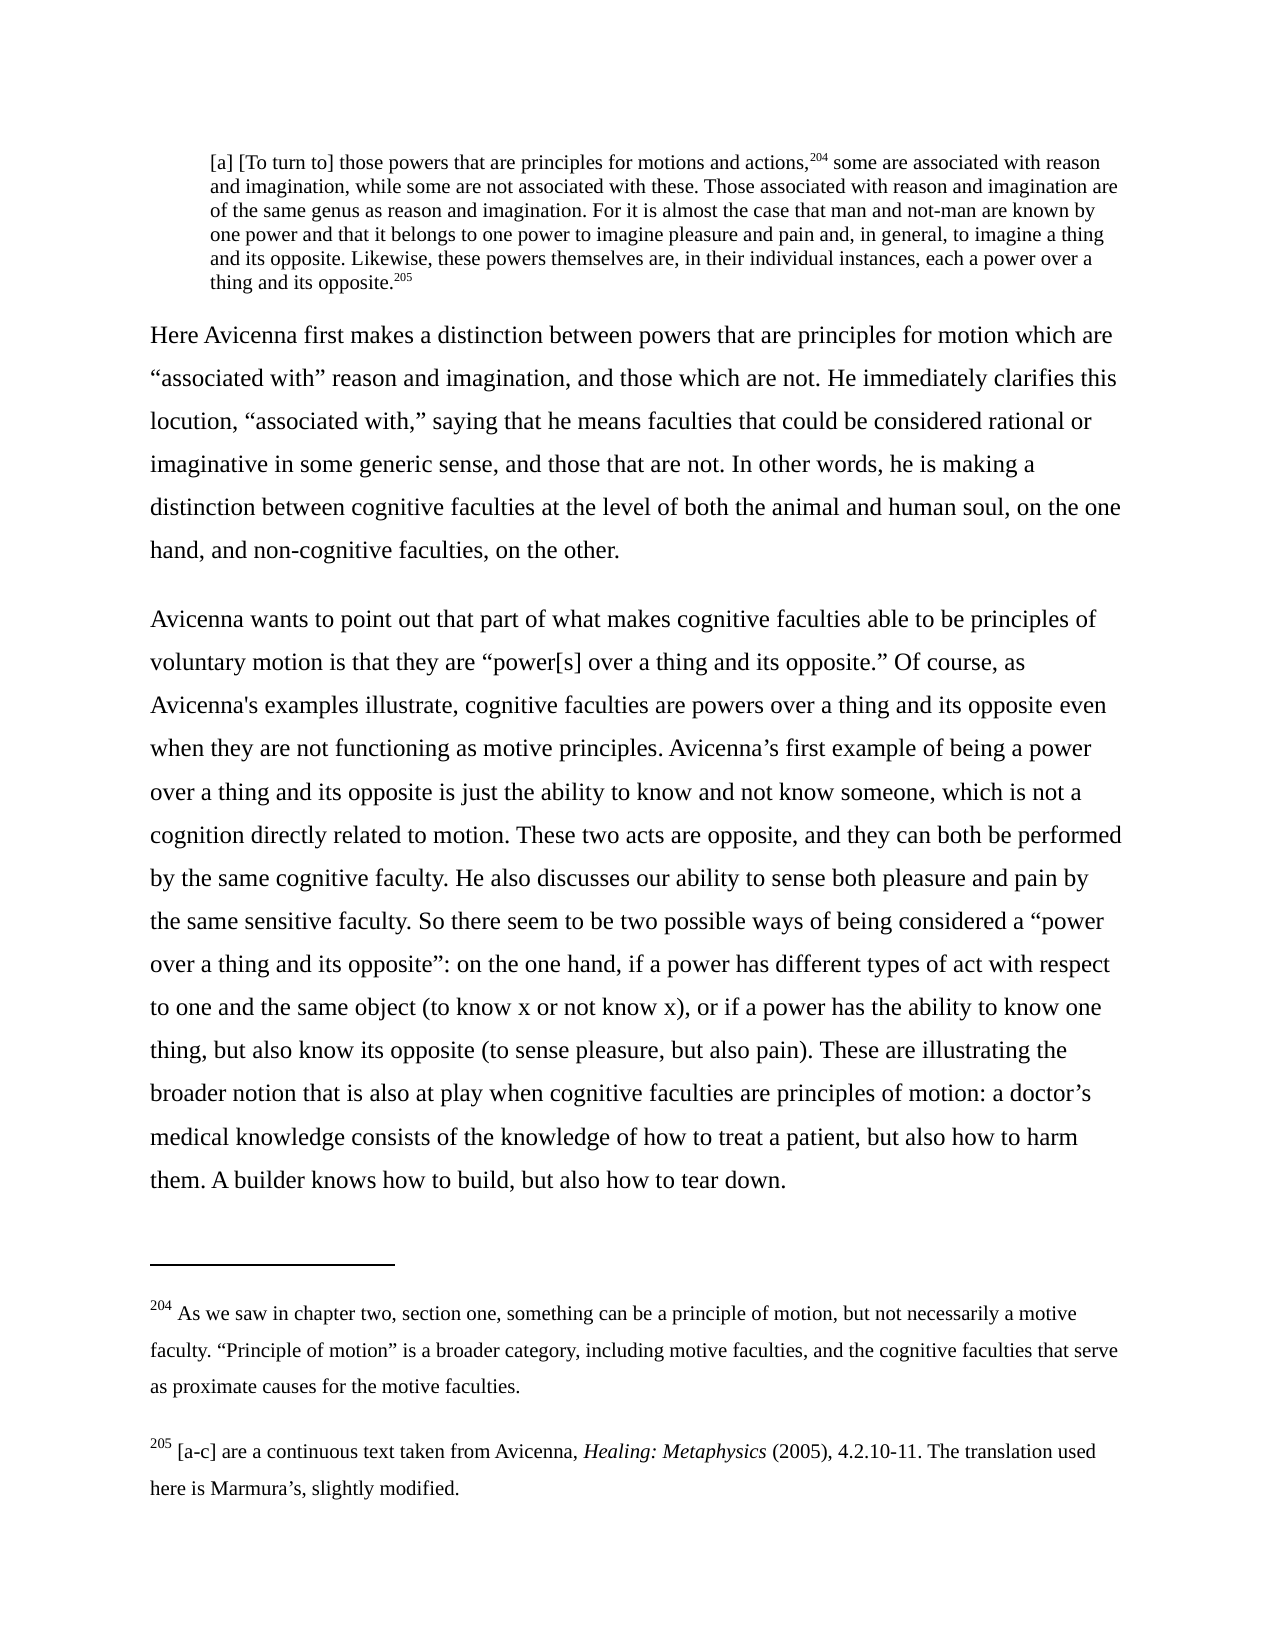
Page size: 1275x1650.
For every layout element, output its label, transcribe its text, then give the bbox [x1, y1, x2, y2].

text Here Avicenna first makes a distinction between powers that are principles for motion which are “associated with” reason and imagination, and those which are not. He immediately clarifies this locution, “associated with,” saying that he means faculties that could be considered rational or imaginative in some generic sense, and those that are not. In other words, he is making a distinction between cognitive faculties at the level of both the animal and human soul, on the one hand, and non-cognitive faculties, on the other. [150, 320, 1125, 564]
text As we saw in chapter two, section one, something can be a principle of motion, but not necessarily a motive faculty. “Principle of motion” is a broader category, including motive faculties, and the cognitive faculties that serve as proximate causes for the motive faculties. [150, 1297, 1125, 1398]
text [a] [To turn to] those powers that are principles for motions and actions, some are associated with reason and imagination, while some are not associated with these. Those associated with reason and imagination are of the same genus as reason and imagination. For it is almost the case that man and not-man are known by one power and that it belongs to one power to imagine pleasure and pain and, in general, to imagine a thing and its opposite. Likewise, these powers themselves are, in their individual instances, each a power over a thing and its opposite. [210, 150, 1125, 294]
text [a-c] are a continuous text taken from Avicenna, Healing: Metaphysics (2005), 4.2.10-11. The translation used here is Marmura’s, slightly modified. [150, 1435, 1125, 1500]
text Avicenna wants to point out that part of what makes cognitive faculties able to be principles of voluntary motion is that they are “power[s] over a thing and its opposite.” Of course, as Avicenna's examples illustrate, cognitive faculties are powers over a thing and its opposite even when they are not functioning as motive principles. Avicenna’s first example of being a power over a thing and its opposite is just the ability to know and not know someone, which is not a cognition directly related to motion. These two acts are opposite, and they can both be performed by the same cognitive faculty. He also discusses our ability to sense both pleasure and pain by the same sensitive faculty. So there seem to be two possible ways of being considered a “power over a thing and its opposite”: on the one hand, if a power has different types of act with respect to one and the same object (to know x or not know x), or if a power has the ability to know one thing, but also know its opposite (to sense pleasure, but also pain). These are illustrating the broader notion that is also at play when cognitive faculties are principles of motion: a doctor’s medical knowledge consists of the knowledge of how to treat a patient, but also how to harm them. A builder knows how to build, but also how to tear down. [150, 604, 1125, 1193]
